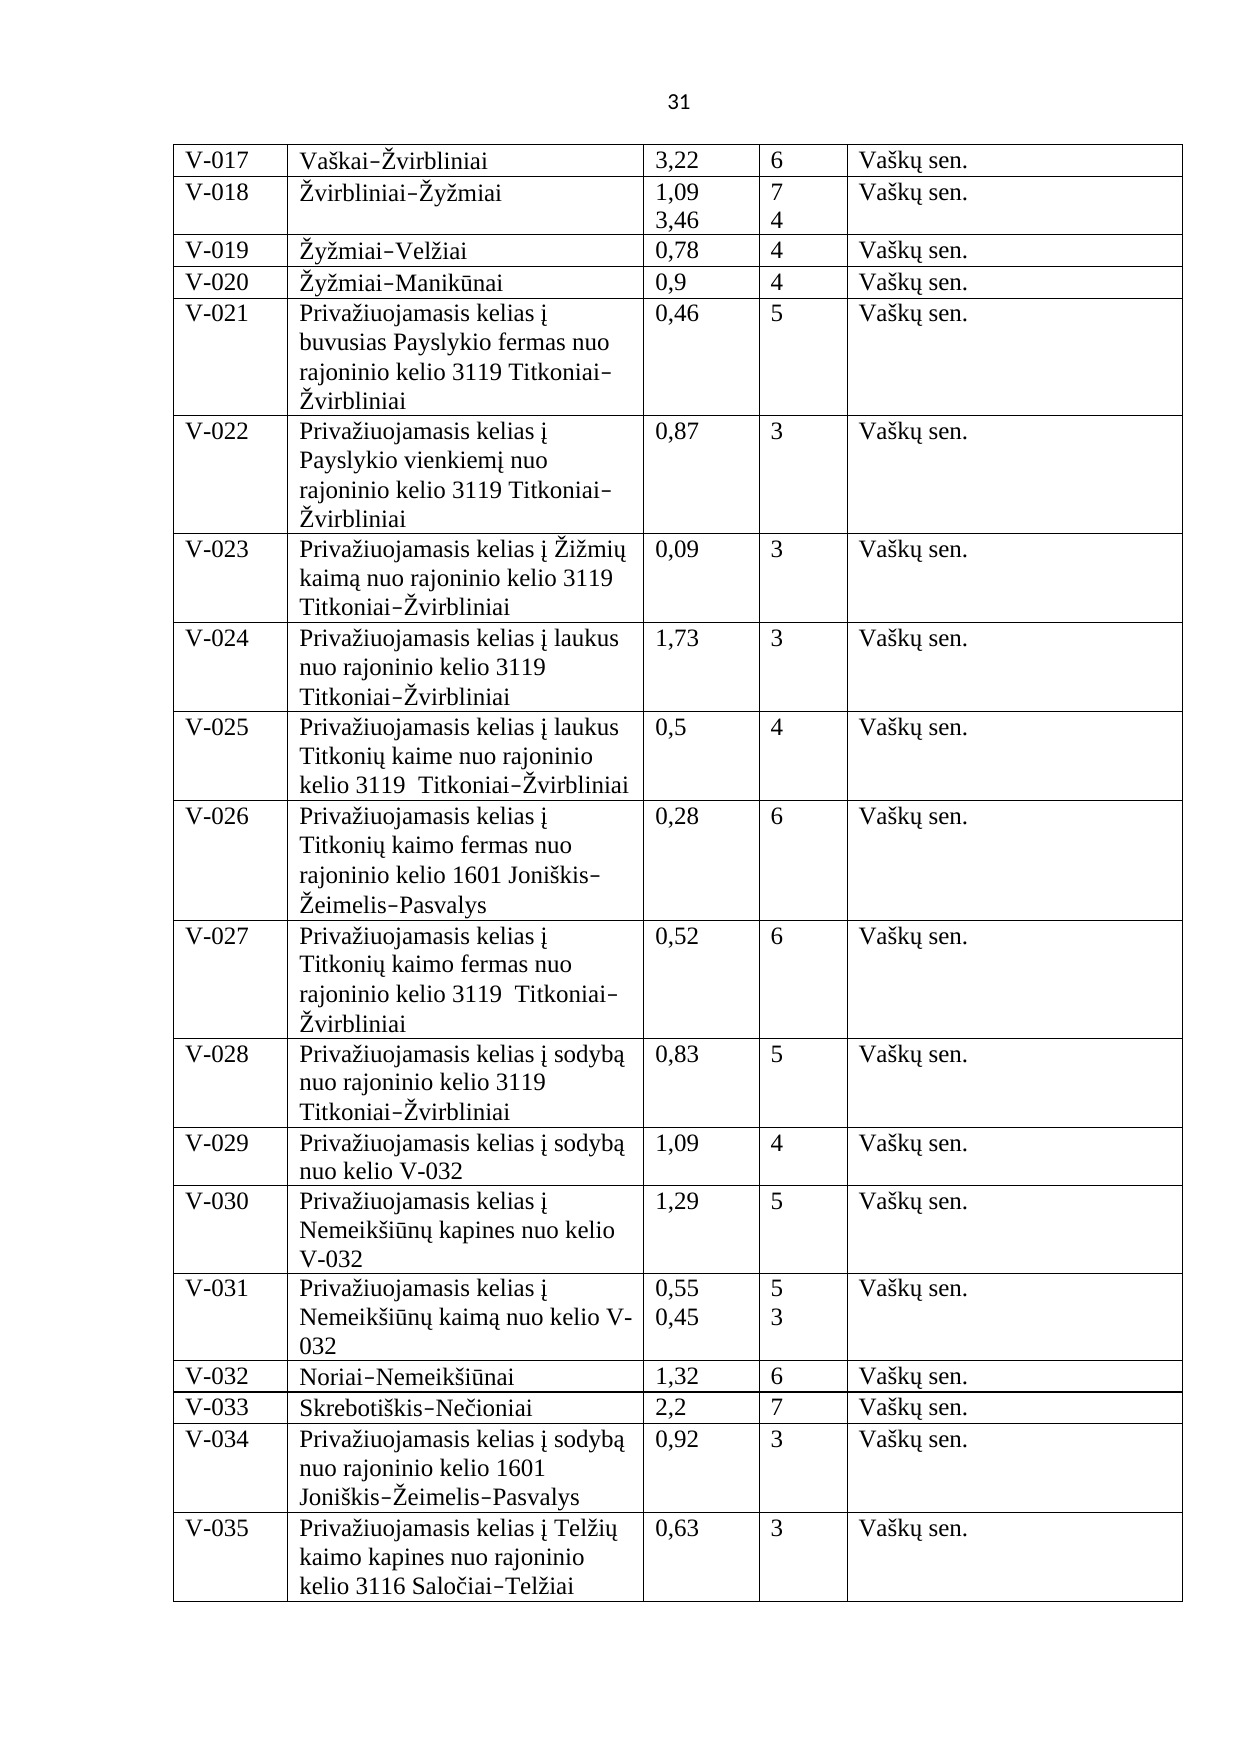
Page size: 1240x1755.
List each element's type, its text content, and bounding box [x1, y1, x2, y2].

table_cell Vaškų sen. [848, 1274, 1182, 1360]
table_cell 0,5 [644, 712, 759, 800]
table_cell Vaškų sen. [848, 1128, 1182, 1185]
table_cell Privažiuojamasis kelias į Nemeikšiūnų kaimą nuo kelio V-032 [288, 1274, 643, 1360]
table_cell Privažiuojamasis kelias į Payslykio vienkiemį nuo rajoninio kelio 3119 Titkoniai–Žvirbliniai [288, 416, 643, 533]
table_cell Vaškų sen. [848, 534, 1182, 622]
table_cell Vaškų sen. [848, 623, 1182, 711]
table_cell Vaškų sen. [848, 145, 1182, 176]
table_cell 4 [760, 235, 847, 266]
table_cell 7 [760, 1393, 847, 1423]
table_cell V-020 [174, 267, 287, 297]
table_cell V-018 [174, 177, 287, 234]
table_cell 0,83 [644, 1039, 759, 1127]
table_cell Privažiuojamasis kelias į laukus Titkonių kaime nuo rajoninio kelio 3119 Titkoniai–Žvirbliniai [288, 712, 643, 800]
table_cell Žyžmiai–Manikūnai [288, 267, 643, 297]
table_cell V-019 [174, 235, 287, 266]
table_cell Privažiuojamasis kelias į sodybą nuo rajoninio kelio 1601 Joniškis–Žeimelis–Pasvalys [288, 1424, 643, 1512]
table_cell Privažiuojamasis kelias į Titkonių kaimo fermas nuo rajoninio kelio 3119 Titkoniai–Žvirbliniai [288, 921, 643, 1038]
table_cell 6 [760, 921, 847, 1038]
table_cell 0,55 0,45 [644, 1274, 759, 1360]
table_cell V-025 [174, 712, 287, 800]
table_cell 1,29 [644, 1186, 759, 1272]
table_cell 4 [760, 712, 847, 800]
table_cell Privažiuojamasis kelias į Titkonių kaimo fermas nuo rajoninio kelio 1601 Joniškis–Žeimelis–Pasvalys [288, 801, 643, 920]
table_cell V-030 [174, 1186, 287, 1272]
table_cell V-033 [174, 1393, 287, 1423]
table_cell Privažiuojamasis kelias į sodybą nuo kelio V-032 [288, 1128, 643, 1185]
table_cell 5 [760, 1186, 847, 1272]
table_cell 0,92 [644, 1424, 759, 1512]
table_cell Vaškų sen. [848, 1393, 1182, 1423]
table_cell Privažiuojamasis kelias į Telžių kaimo kapines nuo rajoninio kelio 3116 Saločiai–Telžiai [288, 1513, 643, 1601]
table_cell 0,87 [644, 416, 759, 533]
table_cell Vaškų sen. [848, 1039, 1182, 1127]
table_cell Vaškų sen. [848, 921, 1182, 1038]
table_cell Žyžmiai–Velžiai [288, 235, 643, 266]
table_cell 7 4 [760, 177, 847, 234]
table_cell V-034 [174, 1424, 287, 1512]
table_cell 1,73 [644, 623, 759, 711]
table_cell V-017 [174, 145, 287, 176]
table_cell 1,09 [644, 1128, 759, 1185]
table_cell V-021 [174, 299, 287, 415]
table_cell Vaškai–Žvirbliniai [288, 145, 643, 176]
table_cell 0,63 [644, 1513, 759, 1601]
table_cell 5 [760, 299, 847, 415]
table_cell V-022 [174, 416, 287, 533]
table_cell 1,32 [644, 1361, 759, 1391]
table_cell Privažiuojamasis kelias į buvusias Payslykio fermas nuo rajoninio kelio 3119 Titkoniai–Žvirbliniai [288, 299, 643, 415]
table_cell 0,9 [644, 267, 759, 297]
table_cell 0,28 [644, 801, 759, 920]
table_cell 4 [760, 1128, 847, 1185]
table_cell Vaškų sen. [848, 1513, 1182, 1601]
table_cell 6 [760, 801, 847, 920]
table_cell 0,78 [644, 235, 759, 266]
table_cell Vaškų sen. [848, 299, 1182, 415]
table_cell 3 [760, 534, 847, 622]
table_cell Skrebotiškis–Nečioniai [288, 1393, 643, 1423]
table_cell 6 [760, 1361, 847, 1391]
table_cell Vaškų sen. [848, 1424, 1182, 1512]
table_cell V-035 [174, 1513, 287, 1601]
table_cell Noriai–Nemeikšiūnai [288, 1361, 643, 1391]
table_cell 6 [760, 145, 847, 176]
table_cell Privažiuojamasis kelias į sodybą nuo rajoninio kelio 3119 Titkoniai–Žvirbliniai [288, 1039, 643, 1127]
table_cell 0,46 [644, 299, 759, 415]
table_cell 3,22 [644, 145, 759, 176]
table_cell V-032 [174, 1361, 287, 1391]
table_cell Vaškų sen. [848, 1361, 1182, 1391]
table_cell Privažiuojamasis kelias į laukus nuo rajoninio kelio 3119 Titkoniai–Žvirbliniai [288, 623, 643, 711]
table_cell Vaškų sen. [848, 235, 1182, 266]
table_cell 0,09 [644, 534, 759, 622]
table_cell 3 [760, 1513, 847, 1601]
table_cell 0,52 [644, 921, 759, 1038]
table_cell Vaškų sen. [848, 267, 1182, 297]
table_cell Vaškų sen. [848, 416, 1182, 533]
table_cell Žvirbliniai–Žyžmiai [288, 177, 643, 234]
table_cell V-029 [174, 1128, 287, 1185]
table_cell 3 [760, 623, 847, 711]
table_cell 2,2 [644, 1393, 759, 1423]
table_cell V-026 [174, 801, 287, 920]
table_cell V-028 [174, 1039, 287, 1127]
table_cell Privažiuojamasis kelias į Žižmių kaimą nuo rajoninio kelio 3119 Titkoniai–Žvirbliniai [288, 534, 643, 622]
table_cell Vaškų sen. [848, 177, 1182, 234]
table_cell Privažiuojamasis kelias į Nemeikšiūnų kapines nuo kelio V-032 [288, 1186, 643, 1272]
table_cell Vaškų sen. [848, 801, 1182, 920]
table_cell 3 [760, 1424, 847, 1512]
table_cell V-031 [174, 1274, 287, 1360]
table_cell Vaškų sen. [848, 712, 1182, 800]
table_cell V-023 [174, 534, 287, 622]
table_cell V-024 [174, 623, 287, 711]
table_cell 5 3 [760, 1274, 847, 1360]
table_cell 4 [760, 267, 847, 297]
table_cell V-027 [174, 921, 287, 1038]
table_cell Vaškų sen. [848, 1186, 1182, 1272]
table_cell 3 [760, 416, 847, 533]
table_cell 5 [760, 1039, 847, 1127]
table_cell 1,09 3,46 [644, 177, 759, 234]
